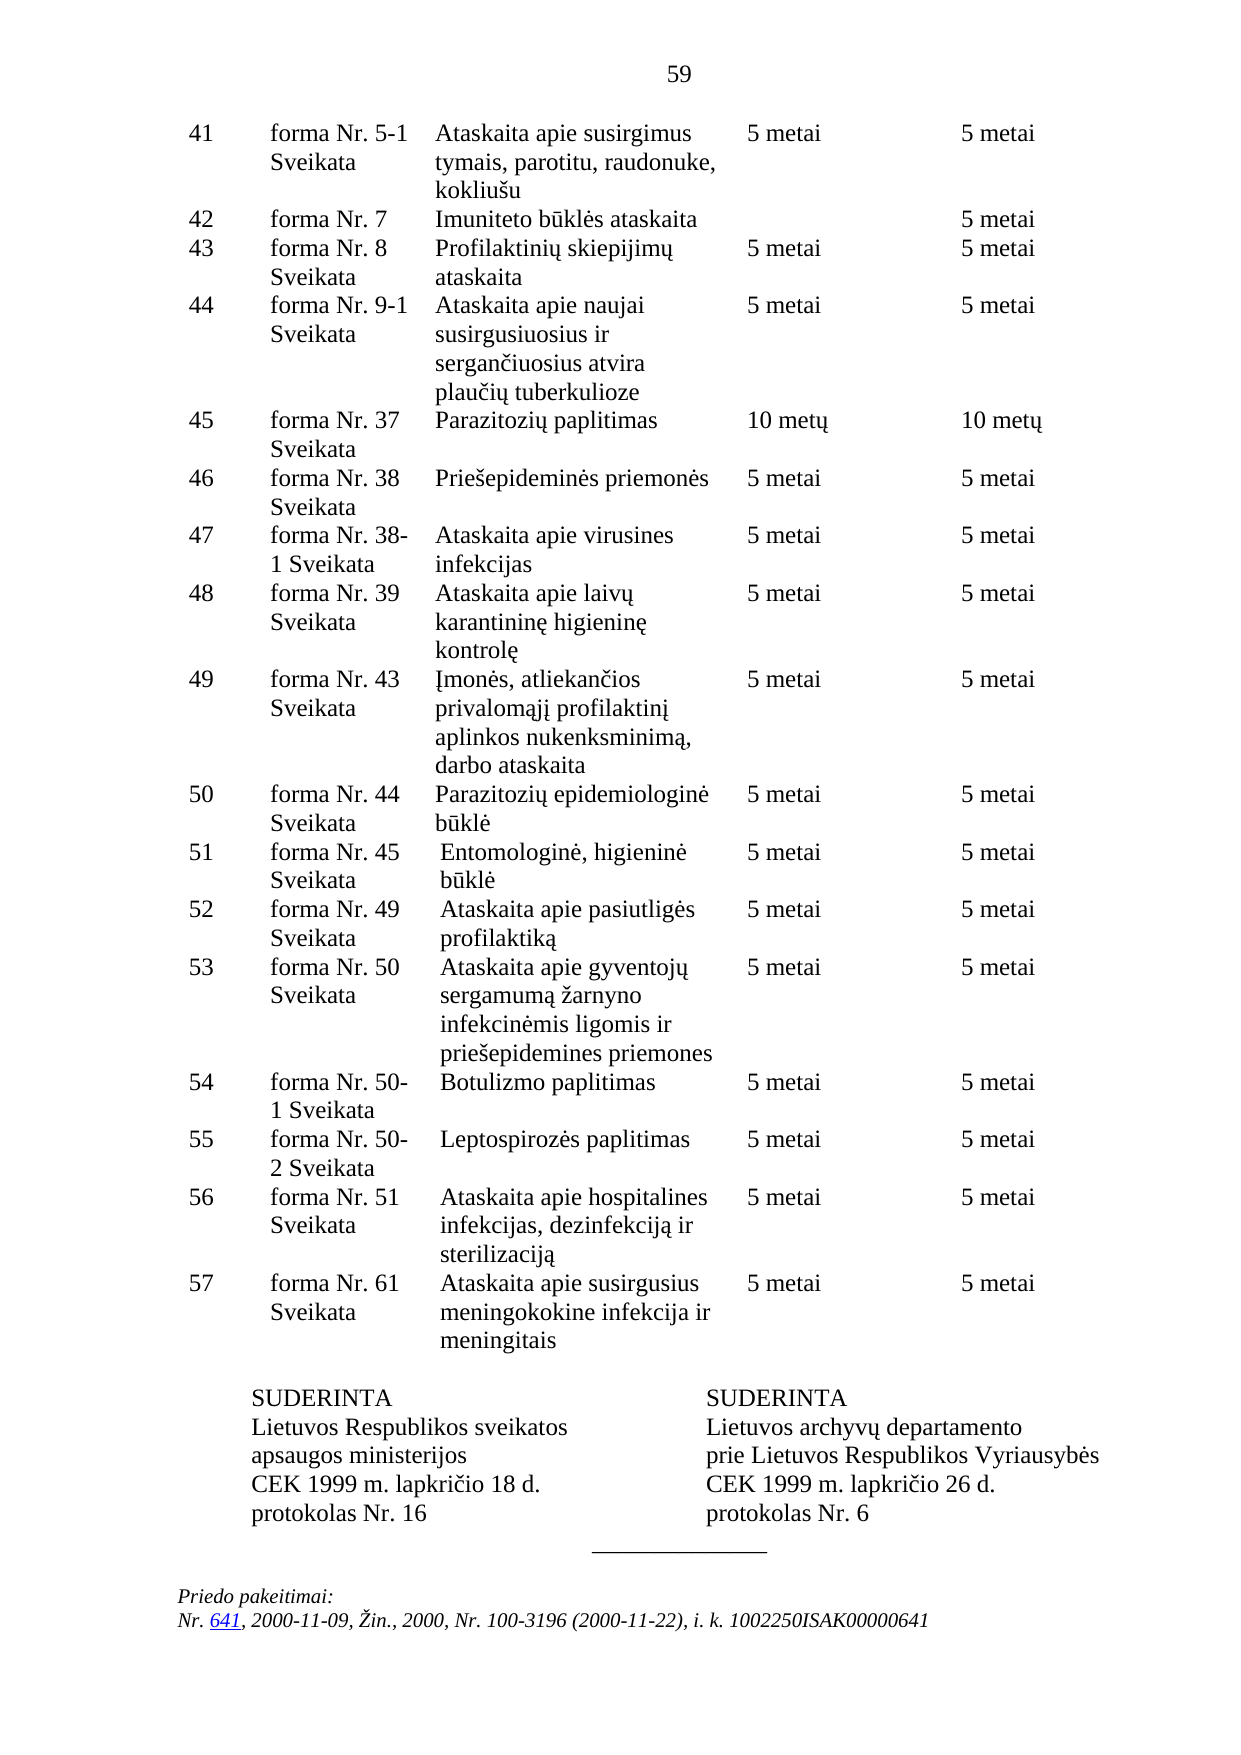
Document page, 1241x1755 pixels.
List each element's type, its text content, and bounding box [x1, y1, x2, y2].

table_cell forma Nr. 5-1 Sveikata [259, 118, 424, 204]
table_cell 5 metai [950, 664, 1181, 779]
table_cell forma Nr. 50-1 Sveikata [259, 1067, 428, 1124]
table_cell 56 [177, 1182, 259, 1268]
table_cell 54 [177, 1067, 259, 1124]
table_cell forma Nr. 38 Sveikata [259, 463, 424, 521]
table_cell 41 [177, 118, 259, 204]
table_cell forma Nr. 9-1 Sveikata [259, 291, 424, 406]
table_cell forma Nr. 44 Sveikata [259, 779, 424, 837]
table_cell Ataskaita apie hospitalines infekcijas, dezinfekciją ir sterilizaciją [429, 1182, 736, 1268]
table_cell 5 metai [736, 463, 949, 521]
text ______________ [177, 1527, 1181, 1556]
table_cell Ataskaita apie gyventojų sergamumą žarnyno infekcinėmis ligomis ir priešepidemines priemones [429, 952, 736, 1067]
table_cell 46 [177, 463, 259, 521]
text apsaugos ministerijos prie Lietuvos Respublikos Vyriausybės [177, 1441, 1181, 1469]
table_cell Entomologinė, higieninė būklė [429, 837, 736, 894]
table_cell 5 metai [736, 837, 949, 894]
text Lietuvos Respublikos sveikatos Lietuvos archyvų departamento [177, 1412, 1181, 1441]
table_cell 10 metų [950, 406, 1181, 463]
table_cell 5 metai [950, 578, 1181, 664]
table_cell Parazitozių paplitimas [424, 406, 736, 463]
table_cell 5 metai [736, 233, 949, 291]
table_cell 55 [177, 1124, 259, 1182]
table_cell 53 [177, 952, 259, 1067]
table_cell 5 metai [736, 521, 949, 578]
table_cell 5 metai [950, 837, 1181, 894]
table_cell 5 metai [736, 952, 949, 1067]
table_cell 42 [177, 204, 259, 233]
table_cell 5 metai [950, 1182, 1181, 1268]
table_cell Priešepideminės priemonės [424, 463, 736, 521]
table_cell forma Nr. 38-1 Sveikata [259, 521, 424, 578]
table_cell forma Nr. 37 Sveikata [259, 406, 424, 463]
table_cell Leptospirozės paplitimas [429, 1124, 736, 1182]
text SUDERINTA SUDERINTA [177, 1383, 1181, 1412]
table_cell 5 metai [736, 894, 949, 952]
table_cell 5 metai [950, 894, 1181, 952]
table_cell forma Nr. 51 Sveikata [259, 1182, 428, 1268]
table_cell forma Nr. 39 Sveikata [259, 578, 424, 664]
text protokolas Nr. 16 protokolas Nr. 6 [177, 1498, 1181, 1527]
table_cell 5 metai [736, 1182, 949, 1268]
table_cell forma Nr. 45 Sveikata [259, 837, 428, 894]
table_cell Ataskaita apie pasiutligės profilaktiką [429, 894, 736, 952]
table_cell 5 metai [736, 779, 949, 837]
table_cell 5 metai [736, 1067, 949, 1124]
table_cell Įmonės, atliekančios privalomąjį profilaktinį aplinkos nukenksminimą, darbo ataskaita [424, 664, 736, 779]
table_cell 5 metai [736, 1268, 949, 1354]
table_cell 43 [177, 233, 259, 291]
table_cell 44 [177, 291, 259, 406]
table_cell 49 [177, 664, 259, 779]
table_cell Botulizmo paplitimas [429, 1067, 736, 1124]
table_cell 5 metai [950, 952, 1181, 1067]
table_cell 10 metų [736, 406, 949, 463]
table_cell forma Nr. 49 Sveikata [259, 894, 428, 952]
table_cell forma Nr. 61 Sveikata [259, 1268, 428, 1354]
table_cell 5 metai [950, 1268, 1181, 1354]
table_cell Profilaktinių skiepijimų ataskaita [424, 233, 736, 291]
text Nr. 641, 2000-11-09, Žin., 2000, Nr. 100-3196 (2000-11-22), i. k. 1002250ISAK00000641 [177, 1608, 1181, 1632]
table_cell 5 metai [950, 233, 1181, 291]
table_cell Ataskaita apie laivų karantininę higieninę kontrolę [424, 578, 736, 664]
table_cell Ataskaita apie virusines infekcijas [424, 521, 736, 578]
table_cell 48 [177, 578, 259, 664]
table_cell [736, 204, 949, 233]
table_cell 5 metai [736, 291, 949, 406]
table_cell Ataskaita apie susirgimus tymais, parotitu, raudonuke, kokliušu [424, 118, 736, 204]
table_cell forma Nr. 50-2 Sveikata [259, 1124, 428, 1182]
table_cell 5 metai [950, 291, 1181, 406]
table_cell forma Nr. 8 Sveikata [259, 233, 424, 291]
table_cell 50 [177, 779, 259, 837]
table_cell forma Nr. 50 Sveikata [259, 952, 428, 1067]
table_cell 5 metai [950, 118, 1181, 204]
table_cell Ataskaita apie susirgusius meningokokine infekcija ir meningitais [429, 1268, 736, 1354]
table_cell 5 metai [736, 664, 949, 779]
table_cell 5 metai [950, 204, 1181, 233]
table_cell Imuniteto būklės ataskaita [424, 204, 736, 233]
table_cell forma Nr. 43 Sveikata [259, 664, 424, 779]
table_cell 5 metai [950, 779, 1181, 837]
table_cell 57 [177, 1268, 259, 1354]
table_cell 5 metai [736, 1124, 949, 1182]
table_cell 5 metai [736, 118, 949, 204]
table_cell 47 [177, 521, 259, 578]
table_cell 5 metai [736, 578, 949, 664]
table_cell Parazitozių epidemiologinė būklė [424, 779, 736, 837]
table_cell 45 [177, 406, 259, 463]
table_cell 5 metai [950, 1124, 1181, 1182]
table_cell 5 metai [950, 521, 1181, 578]
text CEK 1999 m. lapkričio 18 d. CEK 1999 m. lapkričio 26 d. [177, 1469, 1181, 1498]
table_cell Ataskaita apie naujai susirgusiuosius ir sergančiuosius atvira plaučių tuberkulioze [424, 291, 736, 406]
table_cell 5 metai [950, 463, 1181, 521]
table_cell 5 metai [950, 1067, 1181, 1124]
text Priedo pakeitimai: [177, 1584, 1181, 1608]
table_cell 52 [177, 894, 259, 952]
table_cell forma Nr. 7 [259, 204, 424, 233]
table_cell 51 [177, 837, 259, 894]
